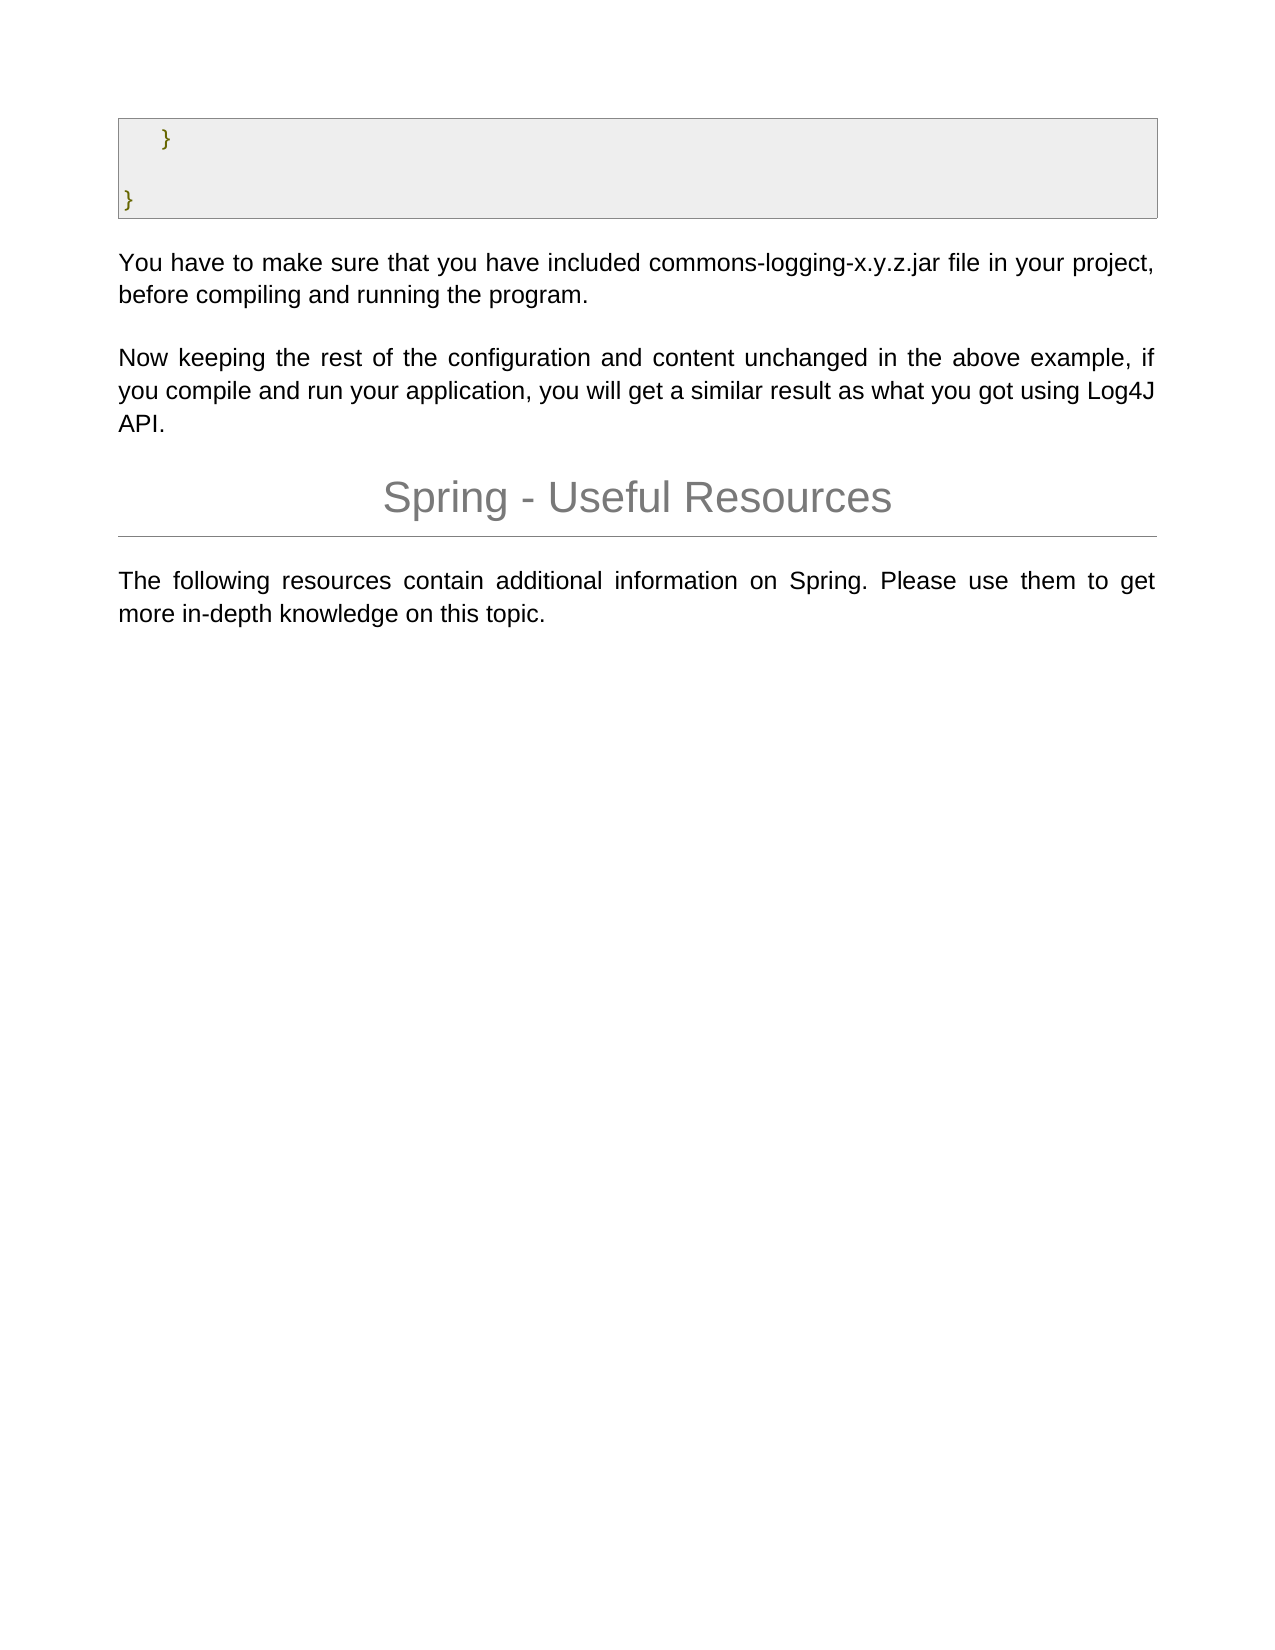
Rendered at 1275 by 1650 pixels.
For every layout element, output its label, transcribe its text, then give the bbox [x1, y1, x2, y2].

text } [119, 119, 1157, 153]
text You have to make sure that you have included commons-logging-x.y.z.jar file in your project, before compiling and running the program. [118, 247, 1157, 309]
text The following resources contain additional information on Spring. Please use them to get more in-depth knowledge on this topic. [118, 566, 1157, 628]
text Now keeping the rest of the configuration and content unchanged in the above example, if you compile and run your application, you will get a similar result as what you got using Log4J API. [118, 343, 1157, 438]
text } [119, 179, 1157, 218]
subtitle Spring - Useful Resources [118, 472, 1157, 522]
